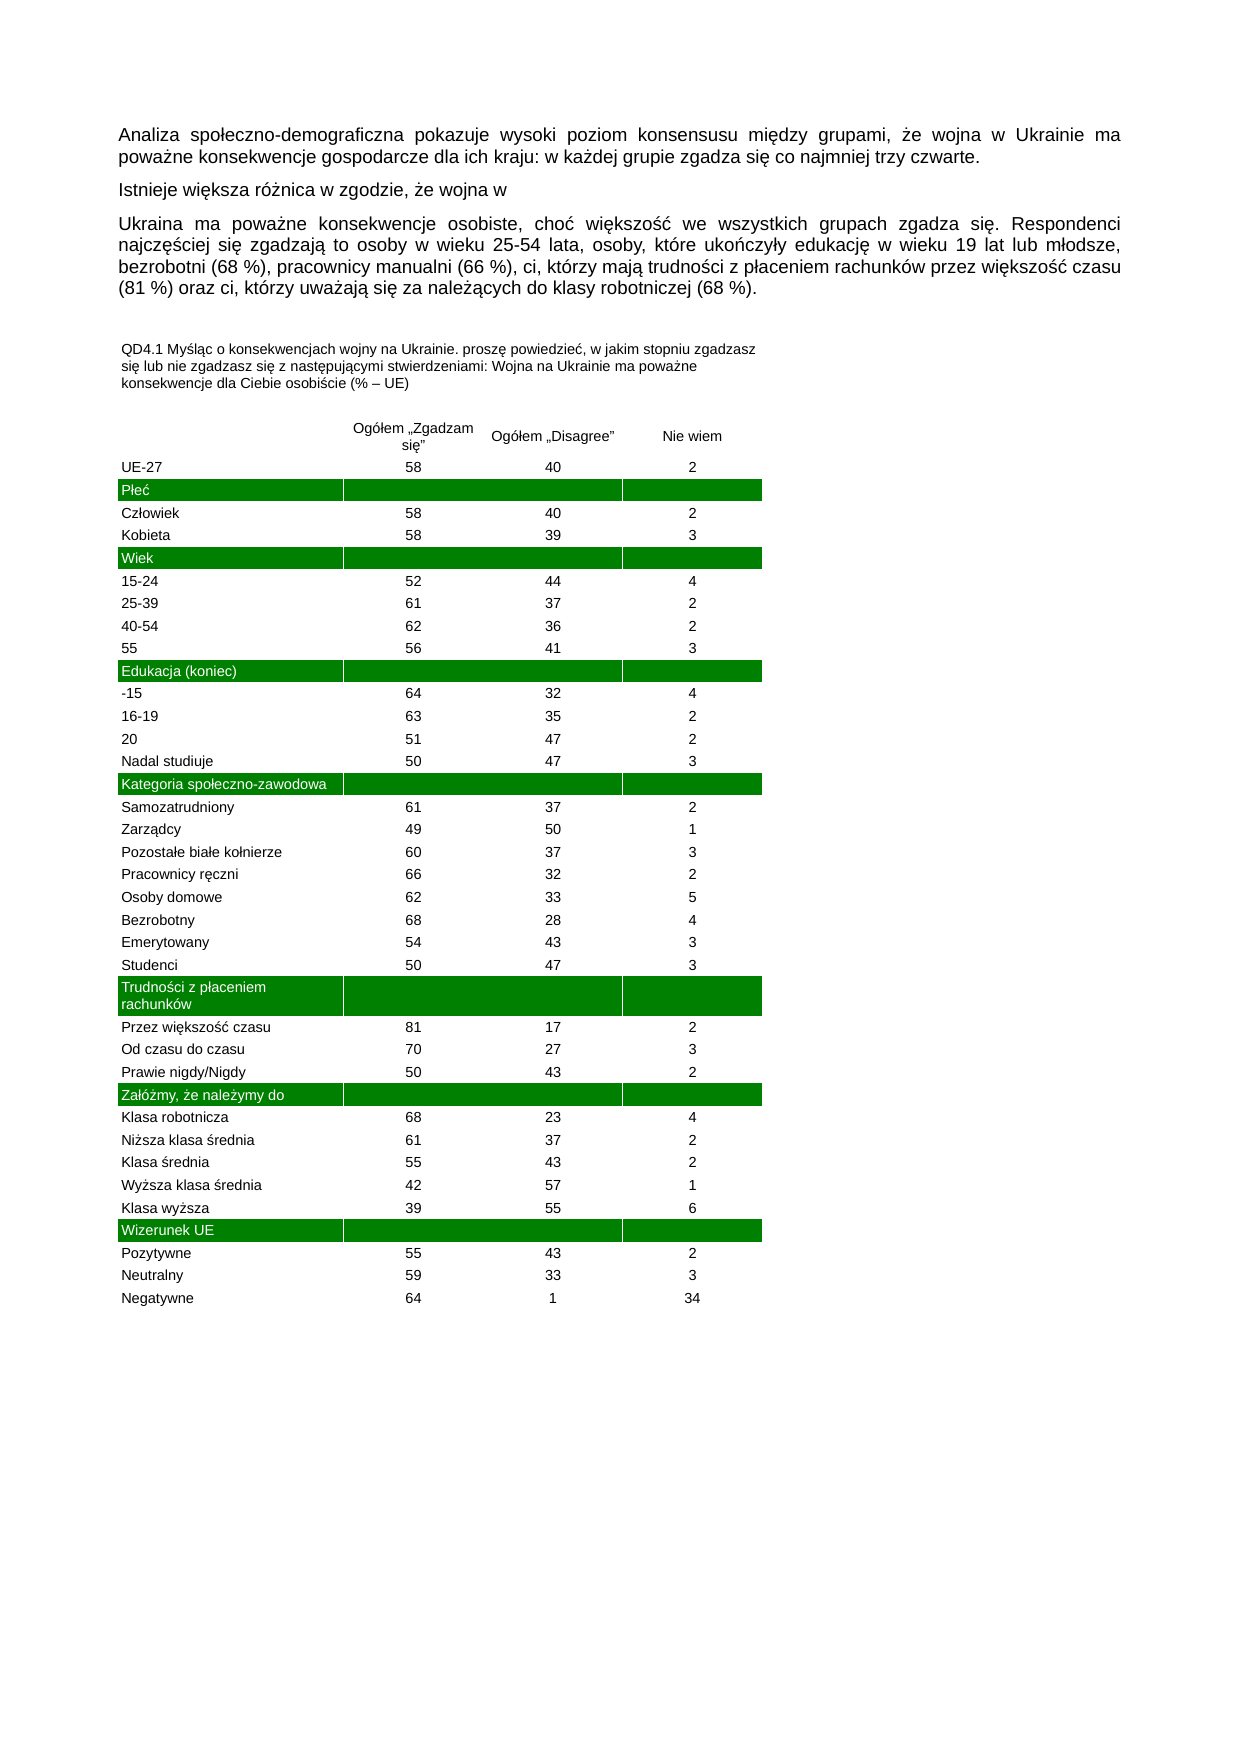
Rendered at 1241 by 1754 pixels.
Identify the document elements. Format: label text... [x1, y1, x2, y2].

table_cell 55 [344, 1242, 483, 1264]
table_cell [623, 547, 762, 569]
table_cell 50 [483, 818, 622, 841]
table_cell 58 [344, 456, 483, 479]
table_cell Edukacja (koniec) [118, 660, 343, 682]
table_cell 2 [623, 1151, 762, 1174]
table_cell 16-19 [118, 705, 343, 727]
table_cell 55 [344, 1151, 483, 1174]
table_cell 68 [344, 1106, 483, 1128]
table_cell 37 [483, 592, 622, 614]
table_cell 4 [623, 908, 762, 931]
table_cell Ogółem „Disagree” [483, 417, 622, 456]
table_cell 55 [483, 1196, 622, 1219]
table_cell 61 [344, 795, 483, 818]
table_cell Od czasu do czasu [118, 1038, 343, 1061]
table_cell 54 [344, 931, 483, 953]
table_cell 59 [344, 1264, 483, 1287]
table_cell Pozytywne [118, 1242, 343, 1264]
table_cell 68 [344, 908, 483, 931]
table_cell 55 [118, 637, 343, 660]
table_cell Pracownicy ręczni [118, 863, 343, 886]
table_cell Neutralny [118, 1264, 343, 1287]
table_cell [344, 394, 483, 417]
table_cell 20 [118, 728, 343, 750]
table_cell [623, 773, 762, 795]
table_header QD4.1 Myśląc o konsekwencjach wojny na Ukrainie. proszę powiedzieć, w jakim stopniu zgadzasz się lub nie zgadzasz się z następującymi stwierdzeniami: Wojna na Ukrainie ma poważne konsekwencje dla Ciebie osobiście (% – UE) [118, 338, 762, 394]
table_cell 37 [483, 795, 622, 818]
table_cell 6 [623, 1196, 762, 1219]
table_cell [483, 976, 622, 1016]
table_cell [483, 394, 622, 417]
table_cell 5 [623, 886, 762, 908]
table_cell 66 [344, 863, 483, 886]
table_cell Nadal studiuje [118, 750, 343, 773]
table_cell [118, 417, 343, 456]
table_cell 61 [344, 1129, 483, 1151]
table_cell 3 [623, 750, 762, 773]
table_cell 47 [483, 954, 622, 976]
table_cell 28 [483, 908, 622, 931]
table_cell 2 [623, 1016, 762, 1038]
table_cell Samozatrudniony [118, 795, 343, 818]
table_cell 3 [623, 1264, 762, 1287]
table_cell 43 [483, 1061, 622, 1083]
table_cell [483, 773, 622, 795]
table_cell 47 [483, 750, 622, 773]
table_cell 23 [483, 1106, 622, 1128]
table_cell 43 [483, 1242, 622, 1264]
table_cell 1 [623, 1174, 762, 1196]
table_cell 32 [483, 863, 622, 886]
table_cell 64 [344, 682, 483, 705]
table_cell 33 [483, 886, 622, 908]
table_cell 4 [623, 682, 762, 705]
table_cell 17 [483, 1016, 622, 1038]
table_cell 62 [344, 615, 483, 637]
table_cell 58 [344, 524, 483, 547]
table_cell Wiek [118, 547, 343, 569]
table_cell 4 [623, 1106, 762, 1128]
table_cell 50 [344, 1061, 483, 1083]
table_cell Przez większość czasu [118, 1016, 343, 1038]
table_cell 52 [344, 569, 483, 592]
text Ukraina ma poważne konsekwencje osobiste, choć większość we wszystkich grupach zgadza się. Respondenci najczęściej się zgadzają to osoby w wieku 25-54 lata, osoby, które ukończyły edukację w wieku 19 lat lub młodsze, bezrobotni (68 %), pracownicy manualni (66 %), ci, którzy mają trudności z płaceniem rachunków przez większość czasu (81 %) oraz ci, którzy uważają się za należących do klasy robotniczej (68 %). [118, 212, 1122, 299]
table_cell Pozostałe białe kołnierze [118, 841, 343, 863]
table_cell Osoby domowe [118, 886, 343, 908]
table_cell Bezrobotny [118, 908, 343, 931]
table_cell 39 [483, 524, 622, 547]
table_cell Załóżmy, że należymy do [118, 1083, 343, 1106]
table_cell 2 [623, 1242, 762, 1264]
table_cell Klasa wyższa [118, 1196, 343, 1219]
table_cell 60 [344, 841, 483, 863]
table_cell 81 [344, 1016, 483, 1038]
table_cell 58 [344, 501, 483, 524]
table_cell Klasa średnia [118, 1151, 343, 1174]
table_cell [623, 1083, 762, 1106]
table_cell [118, 394, 343, 417]
table_cell 32 [483, 682, 622, 705]
table_cell 2 [623, 456, 762, 479]
table_cell 3 [623, 954, 762, 976]
table_cell [483, 1083, 622, 1106]
table_cell Klasa robotnicza [118, 1106, 343, 1128]
table_cell 37 [483, 1129, 622, 1151]
table_cell Zarządcy [118, 818, 343, 841]
table_cell 43 [483, 931, 622, 953]
table_cell 2 [623, 592, 762, 614]
table_cell 50 [344, 750, 483, 773]
table_cell 2 [623, 728, 762, 750]
table_cell Płeć [118, 479, 343, 501]
table_cell UE-27 [118, 456, 343, 479]
table_cell 1 [623, 818, 762, 841]
table_cell [344, 1219, 483, 1242]
table_cell [623, 976, 762, 1016]
table_cell [623, 394, 762, 417]
table_cell 64 [344, 1287, 483, 1309]
table_cell 2 [623, 705, 762, 727]
table_cell 34 [623, 1287, 762, 1309]
table_cell [344, 1083, 483, 1106]
table_cell 43 [483, 1151, 622, 1174]
table_cell [344, 976, 483, 1016]
table_cell Kobieta [118, 524, 343, 547]
table_cell 39 [344, 1196, 483, 1219]
table_cell 2 [623, 1061, 762, 1083]
table_cell Wizerunek UE [118, 1219, 343, 1242]
table_cell 62 [344, 886, 483, 908]
text Istnieje większa różnica w zgodzie, że wojna w [118, 179, 1122, 201]
table_cell Ogółem „Zgadzam się” [344, 417, 483, 456]
table_cell [344, 773, 483, 795]
table_cell Studenci [118, 954, 343, 976]
table_cell 2 [623, 795, 762, 818]
table_cell 49 [344, 818, 483, 841]
table_cell 47 [483, 728, 622, 750]
table_cell [623, 660, 762, 682]
table_cell Negatywne [118, 1287, 343, 1309]
table_cell [483, 547, 622, 569]
table_cell [344, 547, 483, 569]
table_cell Nie wiem [623, 417, 762, 456]
table_cell [623, 1219, 762, 1242]
table_cell 42 [344, 1174, 483, 1196]
table_cell 51 [344, 728, 483, 750]
table_cell 3 [623, 637, 762, 660]
table_cell 61 [344, 592, 483, 614]
table_cell 2 [623, 501, 762, 524]
table_cell 70 [344, 1038, 483, 1061]
table_cell [483, 660, 622, 682]
table_cell 4 [623, 569, 762, 592]
table_cell Wyższa klasa średnia [118, 1174, 343, 1196]
table_cell Trudności z płaceniem rachunków [118, 976, 343, 1016]
table_cell 41 [483, 637, 622, 660]
table_cell 27 [483, 1038, 622, 1061]
text Analiza społeczno-demograficzna pokazuje wysoki poziom konsensusu między grupami, że wojna w Ukrainie ma poważne konsekwencje gospodarcze dla ich kraju: w każdej grupie zgadza się co najmniej trzy czwarte. [118, 124, 1122, 167]
table_cell 56 [344, 637, 483, 660]
table_cell 3 [623, 524, 762, 547]
table_cell 40 [483, 501, 622, 524]
table_cell Prawie nigdy/Nigdy [118, 1061, 343, 1083]
table_cell [483, 479, 622, 501]
table_cell 15-24 [118, 569, 343, 592]
table_cell 40 [483, 456, 622, 479]
table_cell 36 [483, 615, 622, 637]
table_cell 44 [483, 569, 622, 592]
table_cell Emerytowany [118, 931, 343, 953]
table_cell [483, 1219, 622, 1242]
table_cell 33 [483, 1264, 622, 1287]
table_cell Człowiek [118, 501, 343, 524]
table_cell 37 [483, 841, 622, 863]
table_cell 35 [483, 705, 622, 727]
table_cell [623, 479, 762, 501]
table_cell 3 [623, 1038, 762, 1061]
table_cell 3 [623, 841, 762, 863]
table_cell 2 [623, 1129, 762, 1151]
table_cell 3 [623, 931, 762, 953]
table_cell 57 [483, 1174, 622, 1196]
table_cell 2 [623, 615, 762, 637]
table_cell -15 [118, 682, 343, 705]
table_cell 2 [623, 863, 762, 886]
table_cell 1 [483, 1287, 622, 1309]
table_cell 50 [344, 954, 483, 976]
table_cell Niższa klasa średnia [118, 1129, 343, 1151]
table_cell 63 [344, 705, 483, 727]
table_cell 40-54 [118, 615, 343, 637]
table_cell [344, 479, 483, 501]
table_cell [344, 660, 483, 682]
table_cell Kategoria społeczno-zawodowa [118, 773, 343, 795]
table_cell 25-39 [118, 592, 343, 614]
